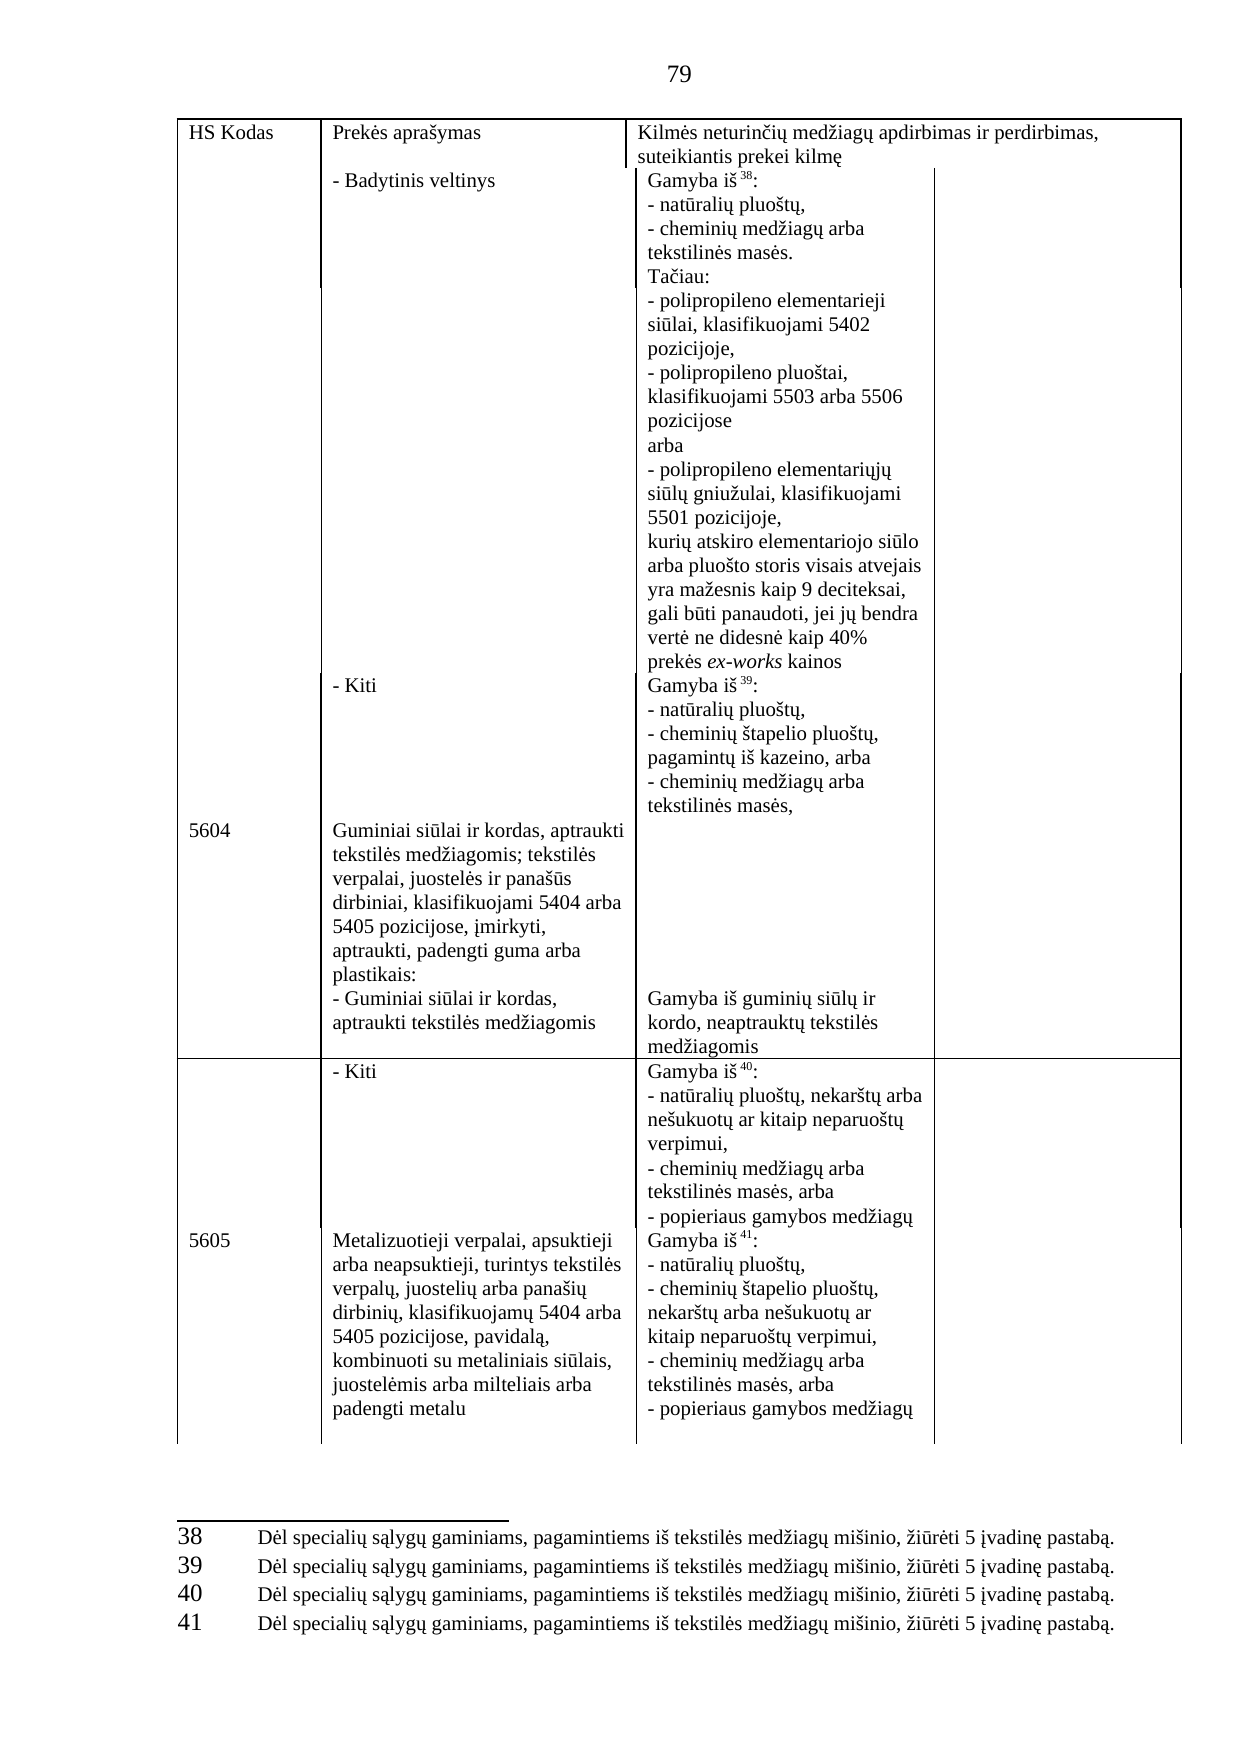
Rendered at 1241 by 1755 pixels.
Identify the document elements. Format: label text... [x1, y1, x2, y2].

table_cell [178, 986, 320, 1058]
table_cell [178, 288, 321, 673]
table_cell [935, 1059, 1180, 1228]
table_cell [178, 168, 320, 288]
table_header HS Kodas [178, 120, 320, 168]
table_cell 5604 [178, 818, 320, 986]
table_cell Metalizuotieji verpalai, apsuktieji arba neapsuktieji, turintys tekstilės verpalų, juostelių arba panašių dirbinių, klasifikuojamų 5404 arba 5405 pozicijose, pavidalą, kombinuoti su metaliniais siūlais, juostelėmis arba milteliais arba padengti metalu [322, 1228, 636, 1444]
table_header Kilmės neturinčių medžiagų apdirbimas ir perdirbimas, suteikiantis prekei kilmę [627, 120, 1180, 168]
table_cell Guminiai siūlai ir kordas, aptraukti tekstilės medžiagomis; tekstilės verpalai, juostelės ir panašūs dirbiniai, klasifikuojami 5404 arba 5405 pozicijose, įmirkyti, aptraukti, padengti guma arba plastikais: [322, 818, 635, 986]
table_cell [322, 288, 636, 673]
table_cell [178, 673, 320, 817]
table_cell 5605 [178, 1228, 321, 1444]
table_cell [935, 818, 1180, 986]
table_cell Gamyba iš : - natūralių pluoštų, - cheminių štapelio pluoštų, nekarštų arba nešukuotų ar kitaip neparuoštų verpimui, - cheminių medžiagų arba tekstilinės masės, arba - popieriaus gamybos medžiagų [637, 1228, 934, 1444]
table_cell [637, 818, 934, 986]
table_cell - Badytinis veltinys [322, 168, 635, 288]
table_cell Gamyba iš guminių siūlų ir kordo, neaptrauktų tekstilės medžiagomis [637, 986, 934, 1058]
table_cell [178, 1059, 320, 1228]
table_cell - Kiti [322, 1059, 635, 1228]
table_cell - polipropileno elementarieji siūlai, klasifikuojami 5402 pozicijoje, - polipropileno pluoštai, klasifikuojami 5503 arba 5506 pozicijose arba - polipropileno elementariųjų siūlų gniužulai, klasifikuojami 5501 pozicijoje, kurių atskiro elementariojo siūlo arba pluošto storis visais atvejais yra mažesnis kaip 9 deciteksai, gali būti panaudoti, jei jų bendra vertė ne didesnė kaip 40% prekės ex-works kainos [637, 288, 934, 673]
table_cell Gamyba iš : - natūralių pluoštų, - cheminių medžiagų arba tekstilinės masės. Tačiau: [637, 168, 934, 288]
table_cell [935, 986, 1180, 1058]
table_header Prekės aprašymas [322, 120, 625, 168]
table_cell Gamyba iš : - natūralių pluoštų, nekarštų arba nešukuotų ar kitaip neparuoštų verpimui, - cheminių medžiagų arba tekstilinės masės, arba - popieriaus gamybos medžiagų [637, 1059, 934, 1228]
table_cell [935, 168, 1180, 288]
table_cell - Guminiai siūlai ir kordas, aptraukti tekstilės medžiagomis [322, 986, 635, 1058]
table_cell [935, 288, 1181, 673]
table_cell Gamyba iš : - natūralių pluoštų, - cheminių štapelio pluoštų, pagamintų iš kazeino, arba - cheminių medžiagų arba tekstilinės masės, [637, 673, 934, 817]
table_cell [935, 1228, 1181, 1444]
table_cell [935, 673, 1180, 817]
table_cell - Kiti [322, 673, 635, 817]
